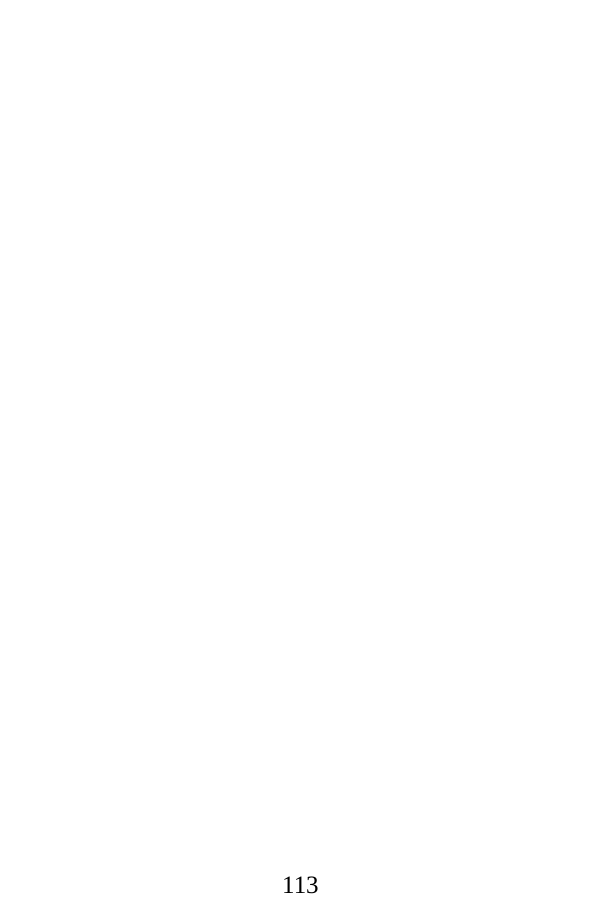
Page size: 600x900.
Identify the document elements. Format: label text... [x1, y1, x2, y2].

text VI.XXX [37, 287, 562, 310]
text I woke up, let Myrtle out, fed her, let her out again and went back to bed, then dreamed about a pool party. I started waking up again a little before my 10:00 alarm, but stayed in bed until it went off, then made a pot of coffee, let Myrtle out and wrote in my journal. [37, 469, 562, 605]
text Yesterday was very relaxing and I hope to be able to choose myself like this all the time. Of course, I realize the irony that I am in such a relaxing place because Scott has chosen me to be here. [37, 628, 562, 719]
text . . . [37, 741, 562, 764]
text I sat on the porch drinking coffee and working on the mystery months until my battery died, at which point I read little bits of Toni Morrison and Alan Watts. Once the sun started going down, I ate a bunch of snacks, worked on the mystery months some more, laid on the couch looking at manifestation memes with Myrtle and went to bed as soon as it was dark. [37, 37, 562, 219]
text I dreamed I had signed up for classes at Greensboro College with Erica, but at first I didn't have a schedule, and, once I did, there were room numbers, but no building names. I ran into Kevin, whose private phone conversation was being broadcast over the intercom. [37, 333, 562, 469]
text I put on my light blue Moves shirt, poured a cup of coffee and drank it in Myrtle's courtyard. I checked [37, 787, 562, 832]
